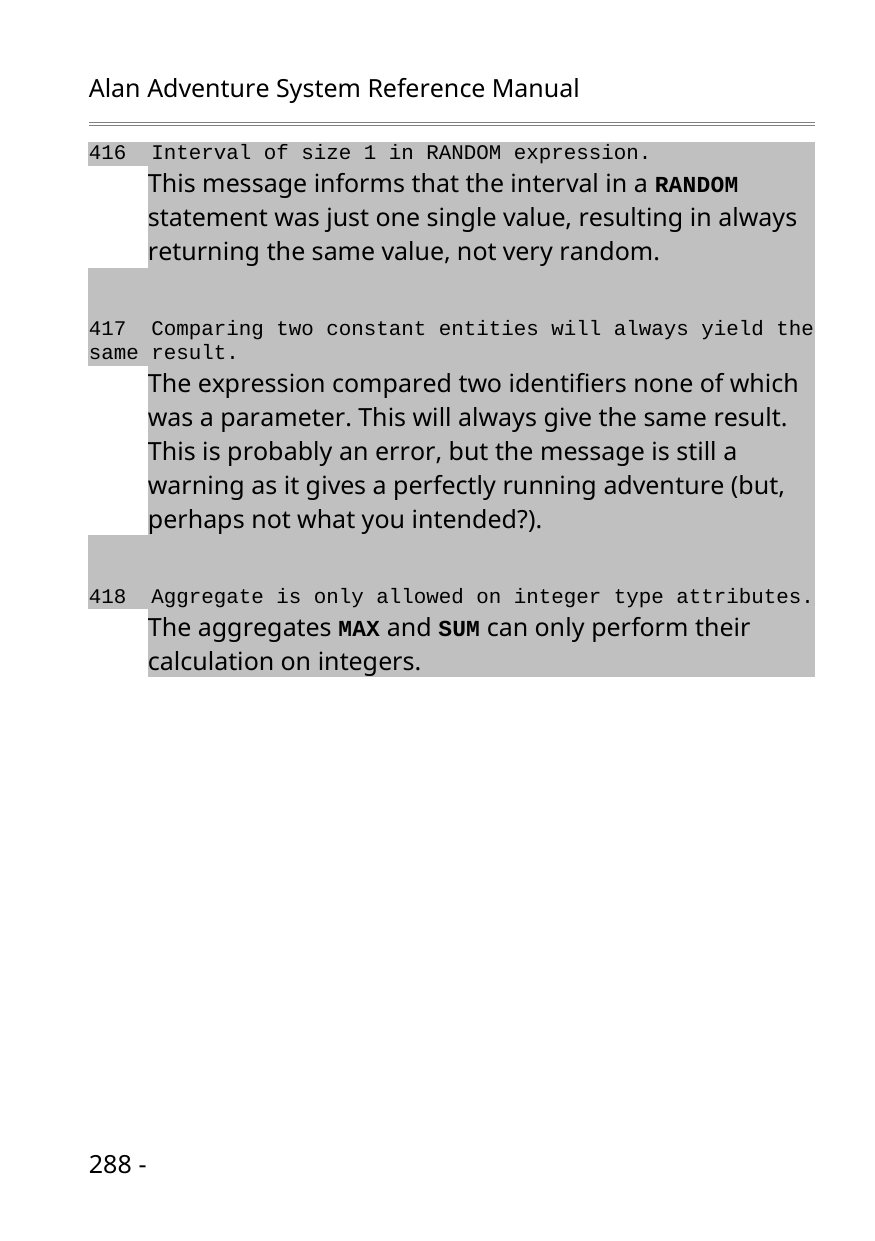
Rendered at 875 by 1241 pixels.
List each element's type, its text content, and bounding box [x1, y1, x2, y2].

text The expression compared two identifiers none of which was a param­eter. This will always give the same result. This is probably an error, but the message is still a warning as it gives a perfectly running adven­ture (but, perhaps not what you intended?). [148, 366, 815, 536]
text 416 Interval of size 1 in RANDOM expression. [88, 142, 815, 166]
text The aggregates MAX and SUM can only perform their calculation on in­tegers. [148, 609, 815, 677]
text This message informs that the interval in a RANDOM statement was just one single value, resulting in always returning the same value, not very random. [148, 166, 815, 268]
text 417 Comparing two constant entities will always yield the same result. [88, 318, 815, 366]
text 418 Aggregate is only allowed on integer type attributes. [88, 586, 815, 609]
